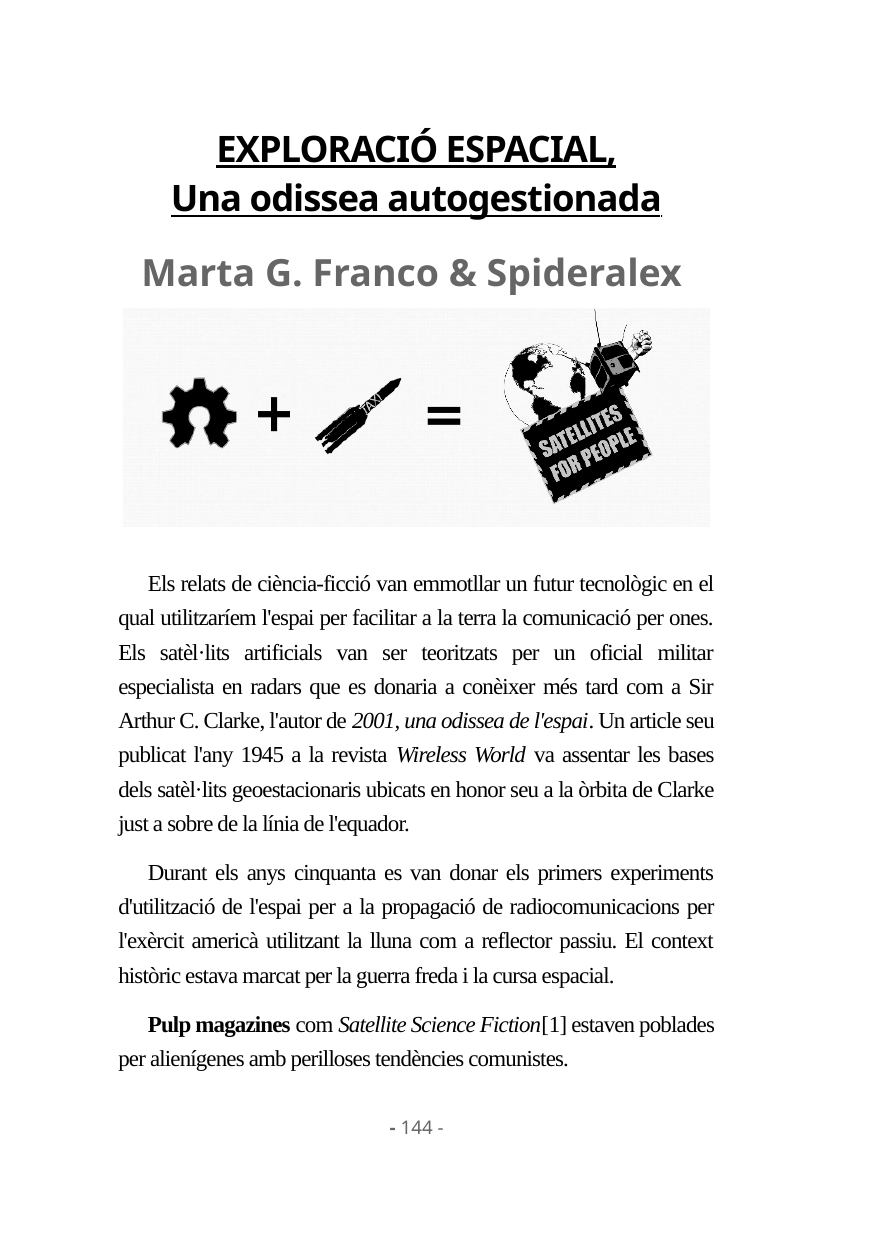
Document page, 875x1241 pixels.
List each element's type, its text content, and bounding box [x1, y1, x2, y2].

text Durant els anys cinquanta es van donar els primers experiments d'utilització de l'espai per a la propagació de radiocomunicacions per l'exèrcit americà utilitzant la lluna com a reflector passiu. El context històric estava marcat per la guerra freda i la cursa espacial. [118, 853, 714, 990]
text Els relats de ciència-ficció van emmotllar un futur tecnològic en el qual utilitzaríem l'espai per facilitar a la terra la comunicació per ones. Els satèl·lits artificials van ser teoritzats per un oficial militar especialista en radars que es donaria a conèixer més tard com a Sir Arthur C. Clarke, l'autor de 2001, una odissea de l'espai. Un article seu publicat l'any 1945 a la revista Wireless World va assentar les bases dels satèl·lits geoestacionaris ubicats en honor seu a la òrbita de Clarke just a sobre de la línia de l'equador. [118, 564, 714, 838]
subtitle Marta G. Franco & Spideralex [118, 246, 714, 297]
subtitle Exploració espacial, Una odissea autogestionada [118, 123, 714, 222]
text Pulp magazines com Satellite Science Fiction[1] estaven poblades per alienígenes amb perilloses tendències comunistes. [118, 1005, 714, 1073]
